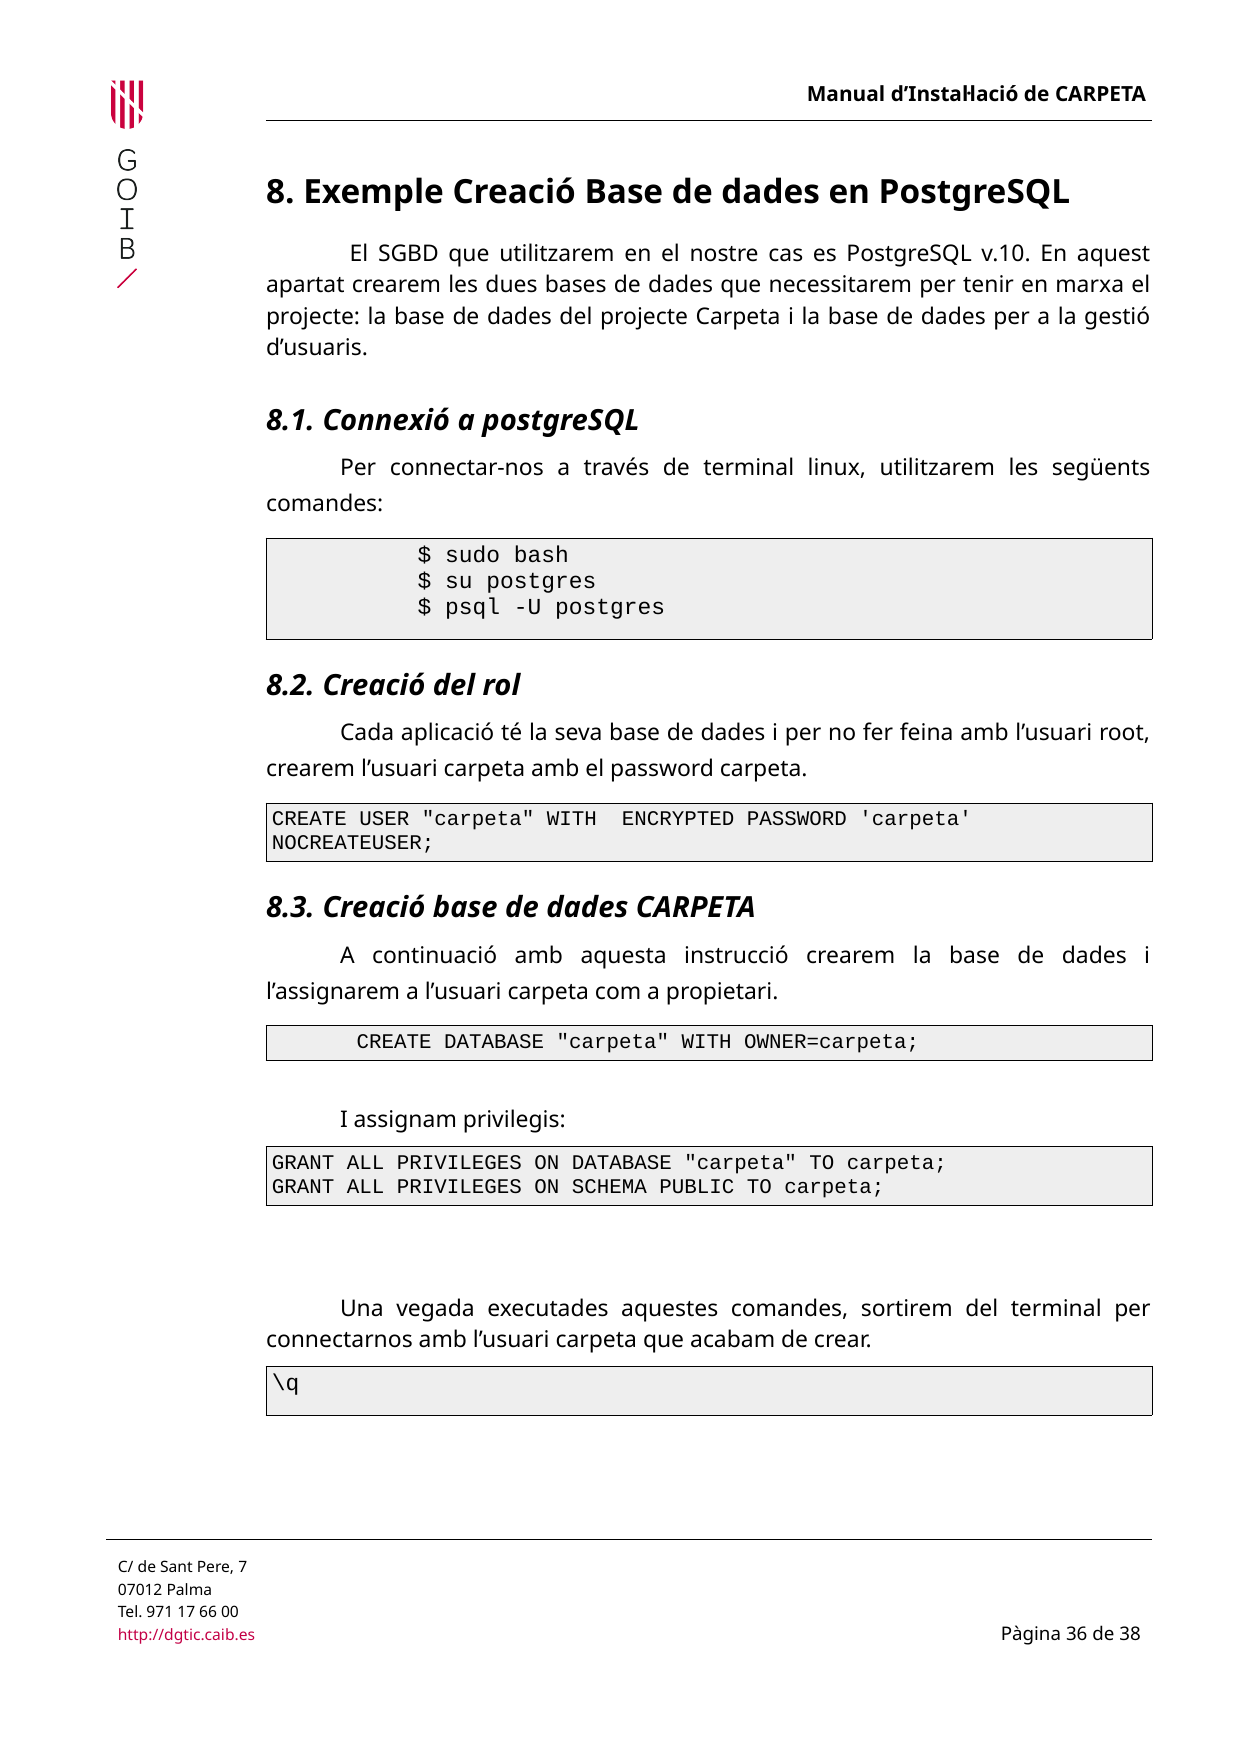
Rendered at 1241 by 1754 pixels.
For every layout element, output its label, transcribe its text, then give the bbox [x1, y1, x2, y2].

text A continuació amb aquesta instrucció crearem la base de dades i l’assignarem a l’usuari carpeta com a propietari. [266, 939, 1152, 1006]
picture [82, 57, 172, 319]
subtitle Creació base de dades CARPETA [266, 886, 1152, 926]
table_header CREATE DATABASE "carpeta" WITH OWNER=carpeta; [267, 1026, 1152, 1060]
subtitle Exemple Creació Base de dades en PostgreSQL [266, 168, 1152, 214]
text Per connectar-nos a través de terminal linux, utilitzarem les següents comandes: [266, 451, 1152, 518]
table_header $ sudo bash $ su postgres $ psql -U postgres [267, 539, 1152, 639]
table_header \q [267, 1367, 1152, 1415]
text Cada aplicació té la seva base de dades i per no fer feina amb l’usuari root, crearem l’usuari carpeta amb el password carpeta. [266, 716, 1152, 783]
table_header CREATE USER "carpeta" WITH ENCRYPTED PASSWORD 'carpeta' NOCREATEUSER; [267, 804, 1152, 861]
text I assignam privilegis: [266, 1103, 1152, 1135]
text Una vegada executades aquestes comandes, sortirem del terminal per connectarnos amb l’usuari carpeta que acabam de crear. [266, 1291, 1152, 1354]
text El SGBD que utilitzarem en el nostre cas es PostgreSQL v.10. En aquest apartat crearem les dues bases de dades que necessitarem per tenir en marxa el projecte: la base de dades del projecte Carpeta i la base de dades per a la gestió d’usuaris. [266, 237, 1152, 362]
subtitle Creació del rol [266, 664, 1152, 703]
table_header GRANT ALL PRIVILEGES ON DATABASE "carpeta" TO carpeta; GRANT ALL PRIVILEGES ON SCHEMA PUBLIC TO carpeta; [267, 1147, 1152, 1205]
subtitle Connexió a postgreSQL [266, 399, 1152, 439]
